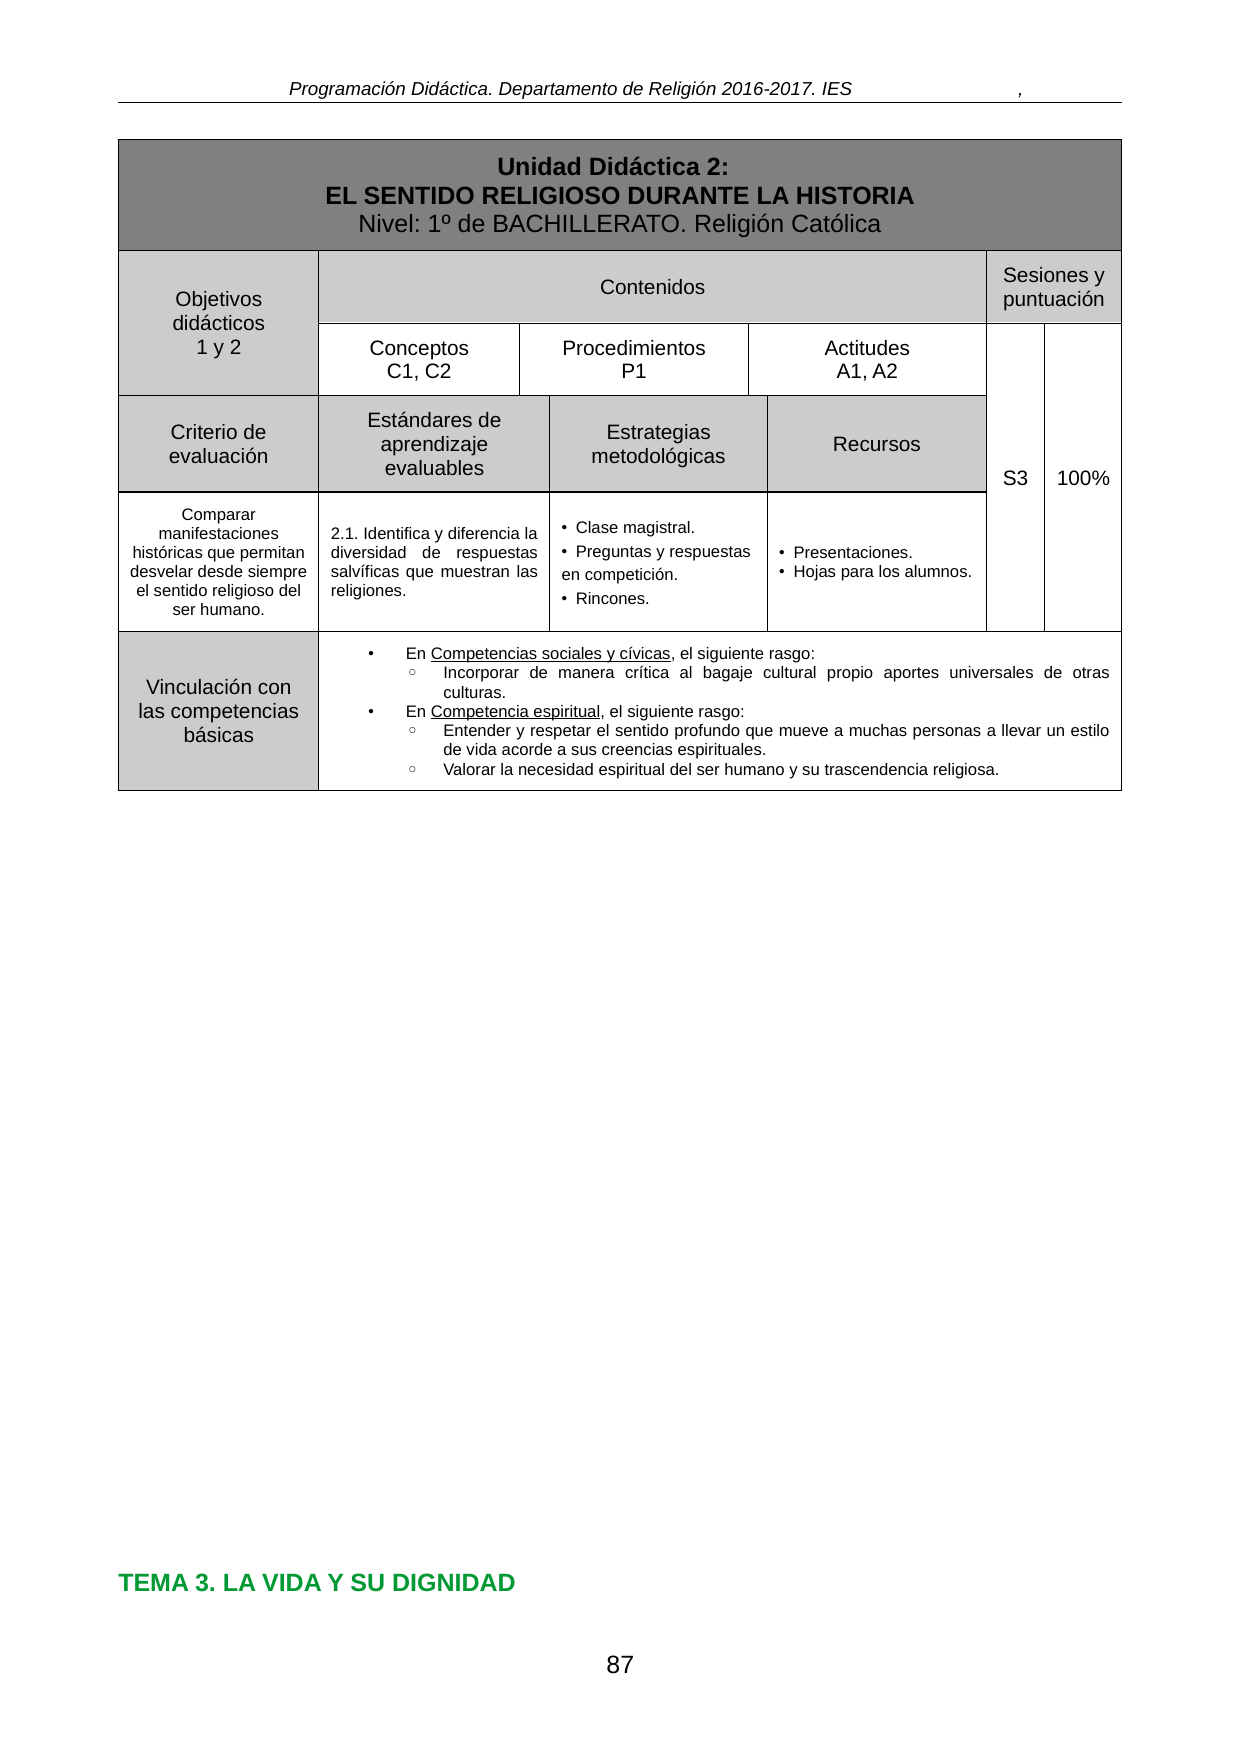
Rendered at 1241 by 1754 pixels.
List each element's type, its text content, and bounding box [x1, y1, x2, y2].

table_cell Comparar manifestaciones históricas que permitan desvelar desde siempre el sentido religioso del ser humano. [119, 493, 318, 631]
table_cell Clase magistral. Preguntas y respuestas en competición. Rincones. [550, 493, 767, 631]
text TEMA 3. LA VIDA Y SU DIGNIDAD [118, 1568, 1122, 1596]
table_cell Actitudes A1, A2 [749, 324, 986, 395]
table_cell Estrategias metodológicas [550, 396, 767, 491]
table_cell Conceptos C1, C2 [319, 324, 519, 395]
table_cell Presentaciones. Hojas para los alumnos. [768, 493, 986, 631]
table_cell Objetivos didácticos 1 y 2 [119, 251, 318, 395]
table_cell 2.1. Identifica y diferencia la diversidad de respuestas salvíficas que muestran las religiones. [319, 493, 549, 631]
table_cell S3 [987, 324, 1044, 631]
table_cell Vinculación con las competencias básicas [119, 632, 318, 790]
table_header Unidad Didáctica 2: EL SENTIDO RELIGIOSO DURANTE LA HISTORIA Nivel: 1º de BACHILLERATO. Religión Católica [119, 140, 1121, 250]
table_cell Sesiones y puntuación [987, 251, 1121, 322]
table_cell Estándares de aprendizaje evaluables [319, 396, 549, 491]
table_cell Procedimientos P1 [520, 324, 748, 395]
table_cell Recursos [768, 396, 986, 491]
table_cell Criterio de evaluación [119, 396, 318, 491]
table_cell 100% [1045, 324, 1121, 631]
table_cell En Competencias sociales y cívicas, el siguiente rasgo: Incorporar de manera crítica al bagaje cultural propio aportes universales de otras culturas. En Competencia espiritual, el siguiente rasgo: Entender y respetar el sentido profundo que mueve a muchas personas a llevar un estilo de vida acorde a sus creencias espirituales. Valorar la necesidad espiritual del ser humano y su trascendencia religiosa. [319, 632, 1121, 790]
table_cell Contenidos [319, 251, 986, 322]
